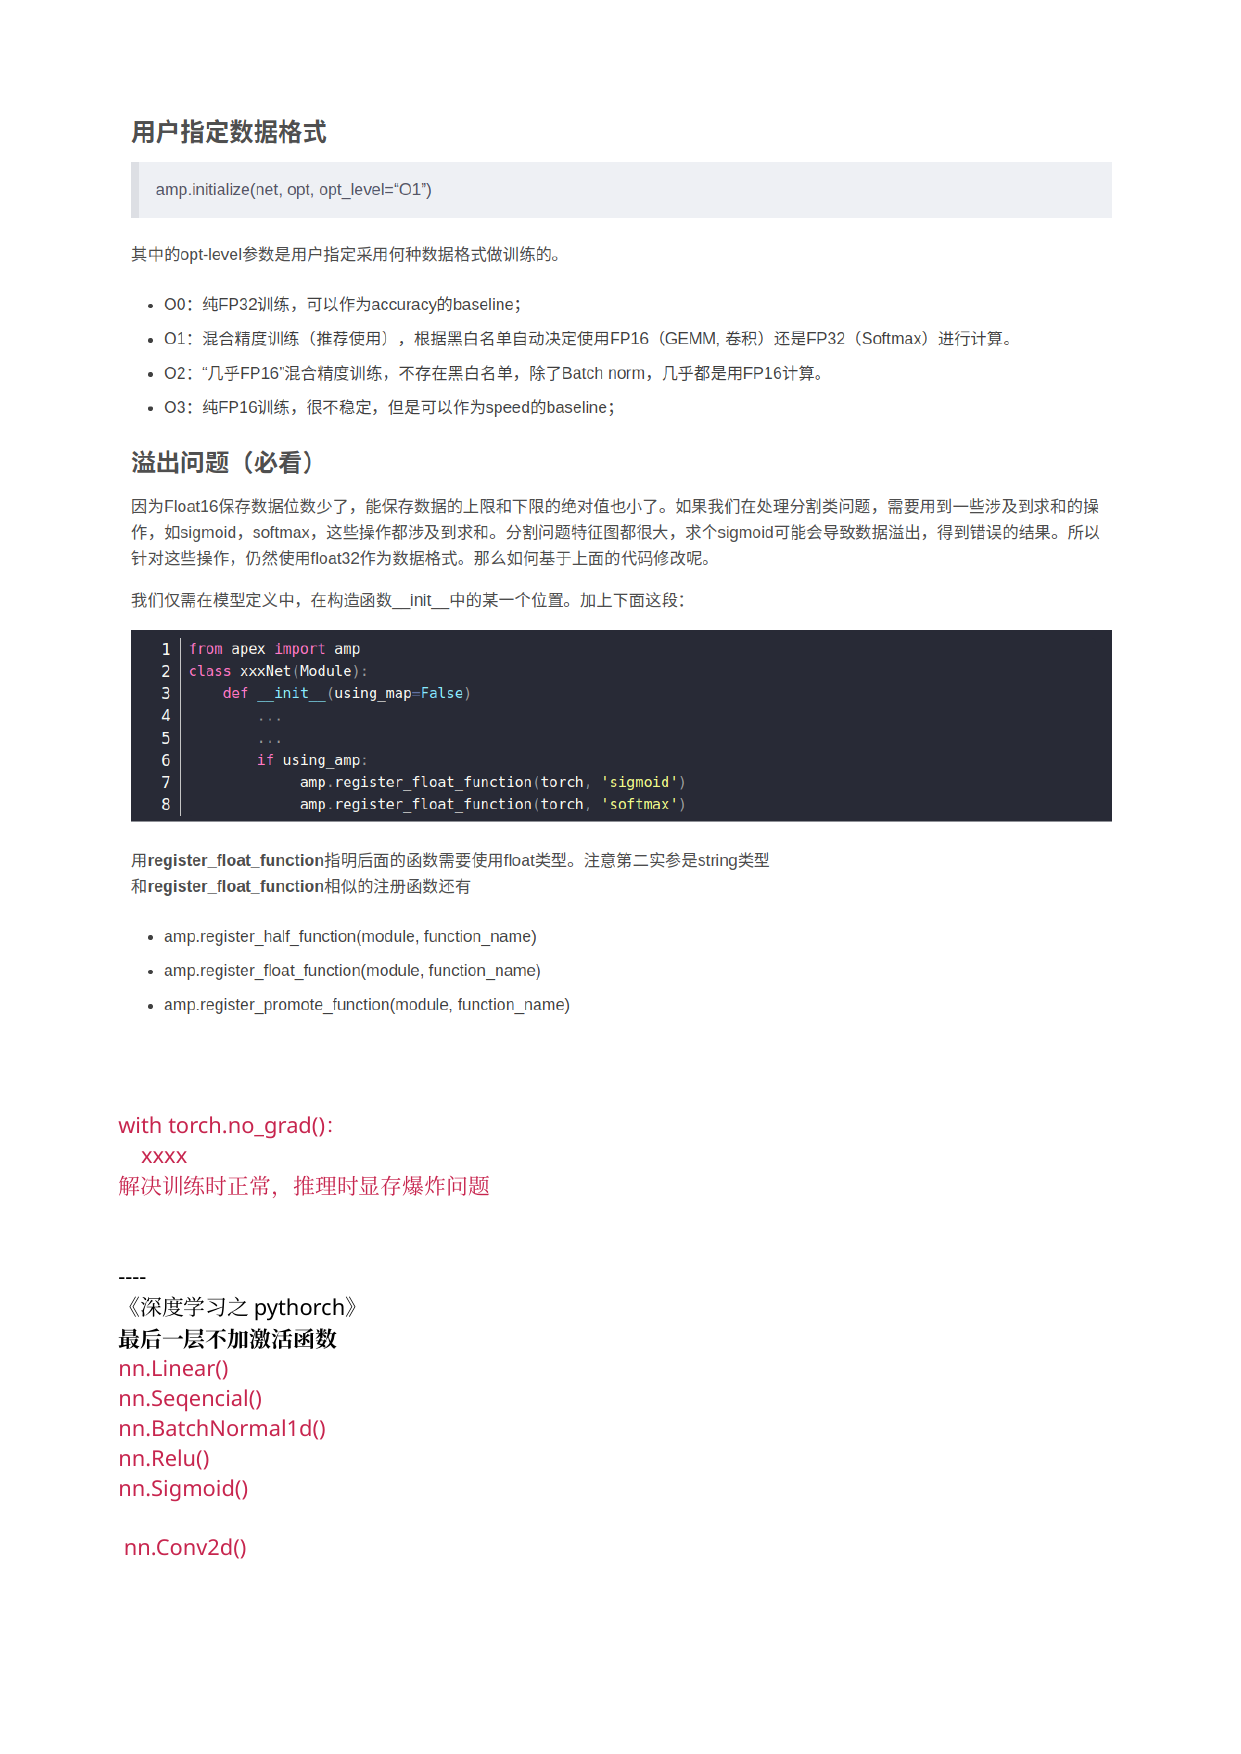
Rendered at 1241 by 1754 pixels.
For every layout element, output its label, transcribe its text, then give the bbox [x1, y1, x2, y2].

picture [118, 118, 1123, 1022]
text nn.Relu() [118, 1443, 1122, 1473]
text with torch.no_grad()： [118, 1108, 1122, 1140]
text nn.Seqencial() [118, 1383, 1122, 1413]
text 《深度学习之pythorch》 [118, 1290, 1122, 1322]
text nn.Linear() [118, 1353, 1122, 1383]
text 最后一层不加激活函数 [118, 1322, 1122, 1353]
text nn.Sigmoid() [118, 1473, 1122, 1502]
text xxxx [118, 1140, 1122, 1169]
text nn.Conv2d() [118, 1532, 1122, 1562]
text nn.BatchNormal1d() [118, 1413, 1122, 1443]
text 解决训练时正常，推理时显存爆炸问题 [118, 1169, 1122, 1201]
text ---- [118, 1261, 1122, 1290]
